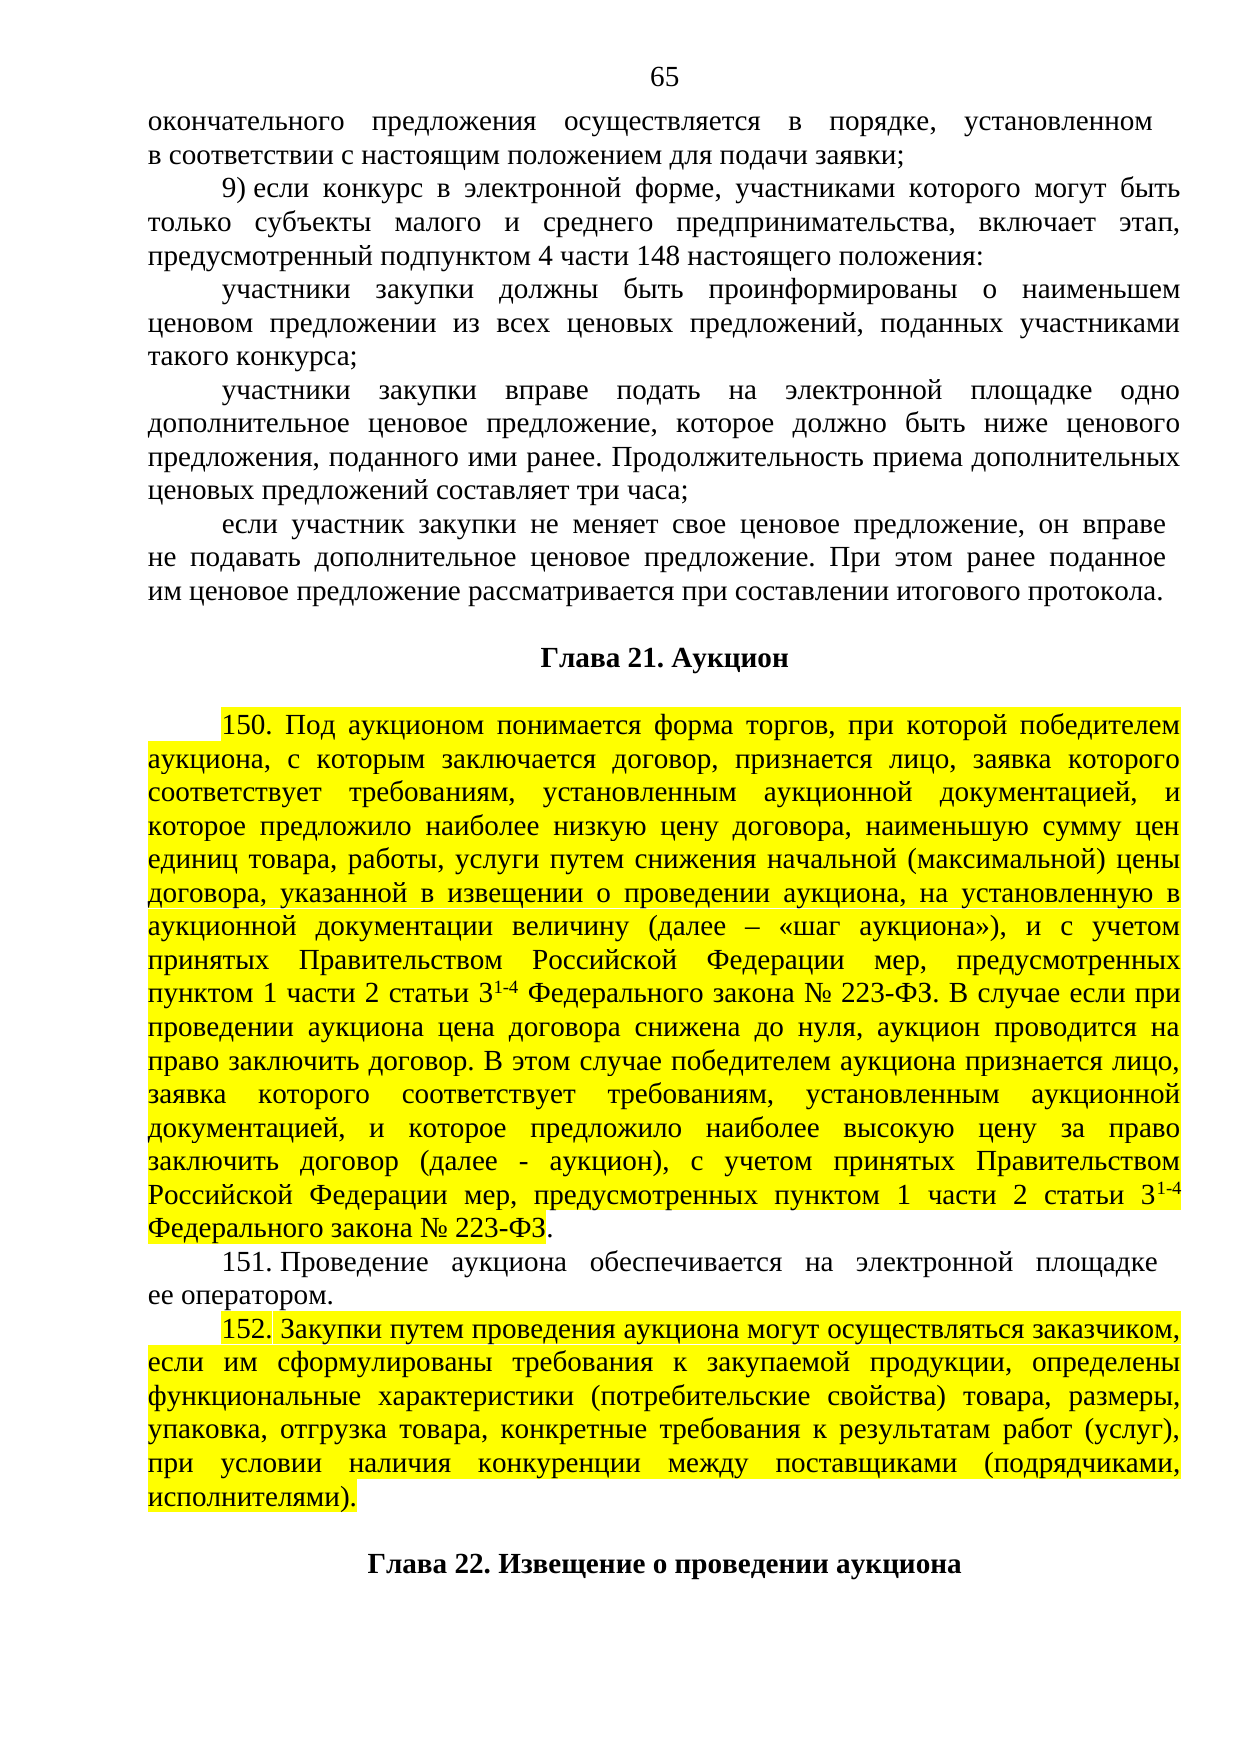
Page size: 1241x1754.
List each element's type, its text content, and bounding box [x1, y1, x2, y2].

text Глава 22. Извещение о проведении аукциона [148, 1546, 1181, 1579]
text участники закупки должны быть проинформированы о наименьшем ценовом предложении из всех ценовых предложений, поданных участниками такого конкурса; [148, 271, 1181, 372]
text Глава 21. Аукцион [148, 640, 1181, 674]
text 151. Проведение аукциона обеспечивается на электронной площадке ее оператором. [148, 1244, 1181, 1311]
text 152. Закупки путем проведения аукциона могут осуществляться заказчиком, если им сформулированы требования к закупаемой продукции, определены функциональные характеристики (потребительские свойства) товара, размеры, упаковка, отгрузка товара, конкретные требования к результатам работ (услуг), при условии наличия конкуренции между поставщиками (подрядчиками, исполнителями). [148, 1311, 1181, 1512]
text окончательного предложения осуществляется в порядке, установленном в соответствии с настоящим положением для подачи заявки; [148, 103, 1181, 171]
text если участник закупки не меняет свое ценовое предложение, он вправе не подавать дополнительное ценовое предложение. При этом ранее поданное им ценовое предложение рассматривается при составлении итогового протокола. [148, 506, 1181, 607]
text 9) если конкурс в электронной форме, участниками которого могут быть только субъекты малого и среднего предпринимательства, включает этап, предусмотренный подпунктом 4 части 148 настоящего положения: [148, 171, 1181, 271]
text 150. Под аукционом понимается форма торгов, при которой победителем аукциона, с которым заключается договор, признается лицо, заявка которого соответствует требованиям, установленным аукционной документацией, и которое предложило наиболее низкую цену договора, наименьшую сумму цен единиц товара, работы, услуги путем снижения начальной (максимальной) цены договора, указанной в извещении о проведении аукциона, на установленную в аукционной документации величину (далее – «шаг аукциона»), и с учетом принятых Правительством Российской Федерации мер, предусмотренных пунктом 1 части 2 статьи 31-4 Федерального закона № 223-ФЗ. В случае если при проведении аукциона цена договора снижена до нуля, аукцион проводится на право заключить договор. В этом случае победителем аукциона признается лицо, заявка которого соответствует требованиям, установленным аукционной документацией, и которое предложило наиболее высокую цену за право заключить договор (далее - аукцион), с учетом принятых Правительством Российской Федерации мер, предусмотренных пунктом 1 части 2 статьи 31-4 Федерального закона № 223-ФЗ. [148, 707, 1181, 1244]
text участники закупки вправе подать на электронной площадке одно дополнительное ценовое предложение, которое должно быть ниже ценового предложения, поданного ими ранее. Продолжительность приема дополнительных ценовых предложений составляет три часа; [148, 372, 1181, 506]
